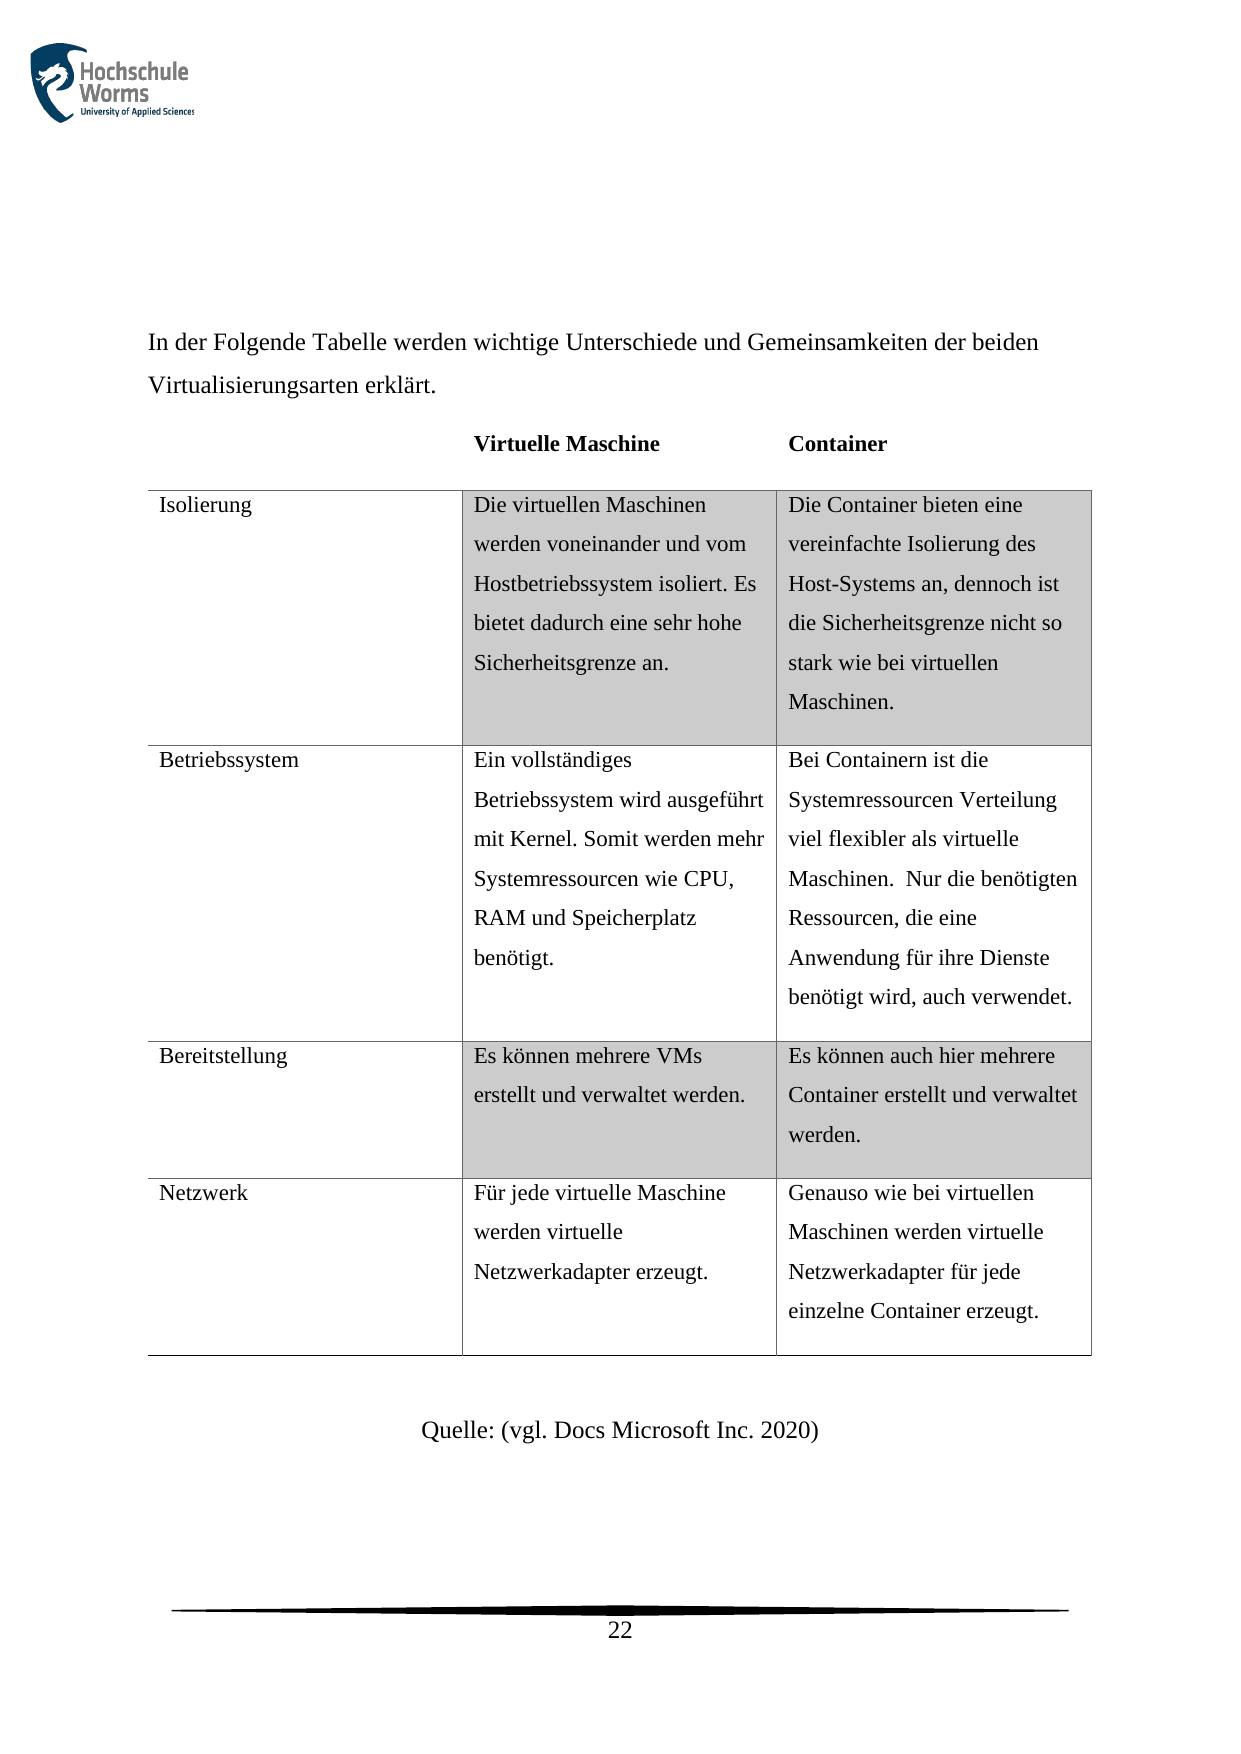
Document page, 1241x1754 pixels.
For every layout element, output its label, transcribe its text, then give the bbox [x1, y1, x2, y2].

table_cell Isolierung [148, 491, 462, 745]
table_cell Betriebssystem [148, 746, 462, 1041]
table_cell Netzwerk [148, 1179, 462, 1355]
table_header Virtuelle Maschine [462, 430, 777, 490]
table_cell Für jede virtuelle Maschine werden virtuelle Netzwerkadapter erzeugt. [463, 1179, 776, 1355]
text Quelle: (vgl. Docs Microsoft Inc. 2020) [148, 1416, 1092, 1444]
table_cell Ein vollständiges Betriebssystem wird ausgeführt mit Kernel. Somit werden mehr Systemressourcen wie CPU, RAM und Speicherplatz benötigt. [463, 746, 776, 1041]
text In der Folgende Tabelle werden wichtige Unterschiede und Gemeinsamkeiten der beiden Virtualisierungsarten erklärt. [148, 327, 1092, 399]
table_header [148, 430, 462, 490]
table_cell Es können mehrere VMs erstellt und verwaltet werden. [463, 1042, 776, 1178]
table_header Container [777, 430, 1091, 490]
table_cell Es können auch hier mehrere Container erstellt und verwaltet werden. [777, 1042, 1091, 1178]
table_cell Bei Containern ist die Systemressourcen Verteilung viel flexibler als virtuelle Maschinen. Nur die benötigten Ressourcen, die eine Anwendung für ihre Dienste benötigt wird, auch verwendet. [777, 746, 1091, 1041]
table_cell Genauso wie bei virtuellen Maschinen werden virtuelle Netzwerkadapter für jede einzelne Container erzeugt. [777, 1179, 1091, 1355]
table_cell Die Container bieten eine vereinfachte Isolierung des Host-Systems an, dennoch ist die Sicherheitsgrenze nicht so stark wie bei virtuellen Maschinen. [777, 491, 1091, 745]
table_cell Die virtuellen Maschinen werden voneinander und vom Hostbetriebssystem isoliert. Es bietet dadurch eine sehr hohe Sicherheitsgrenze an. [463, 491, 776, 745]
table_cell Bereitstellung [148, 1042, 462, 1178]
